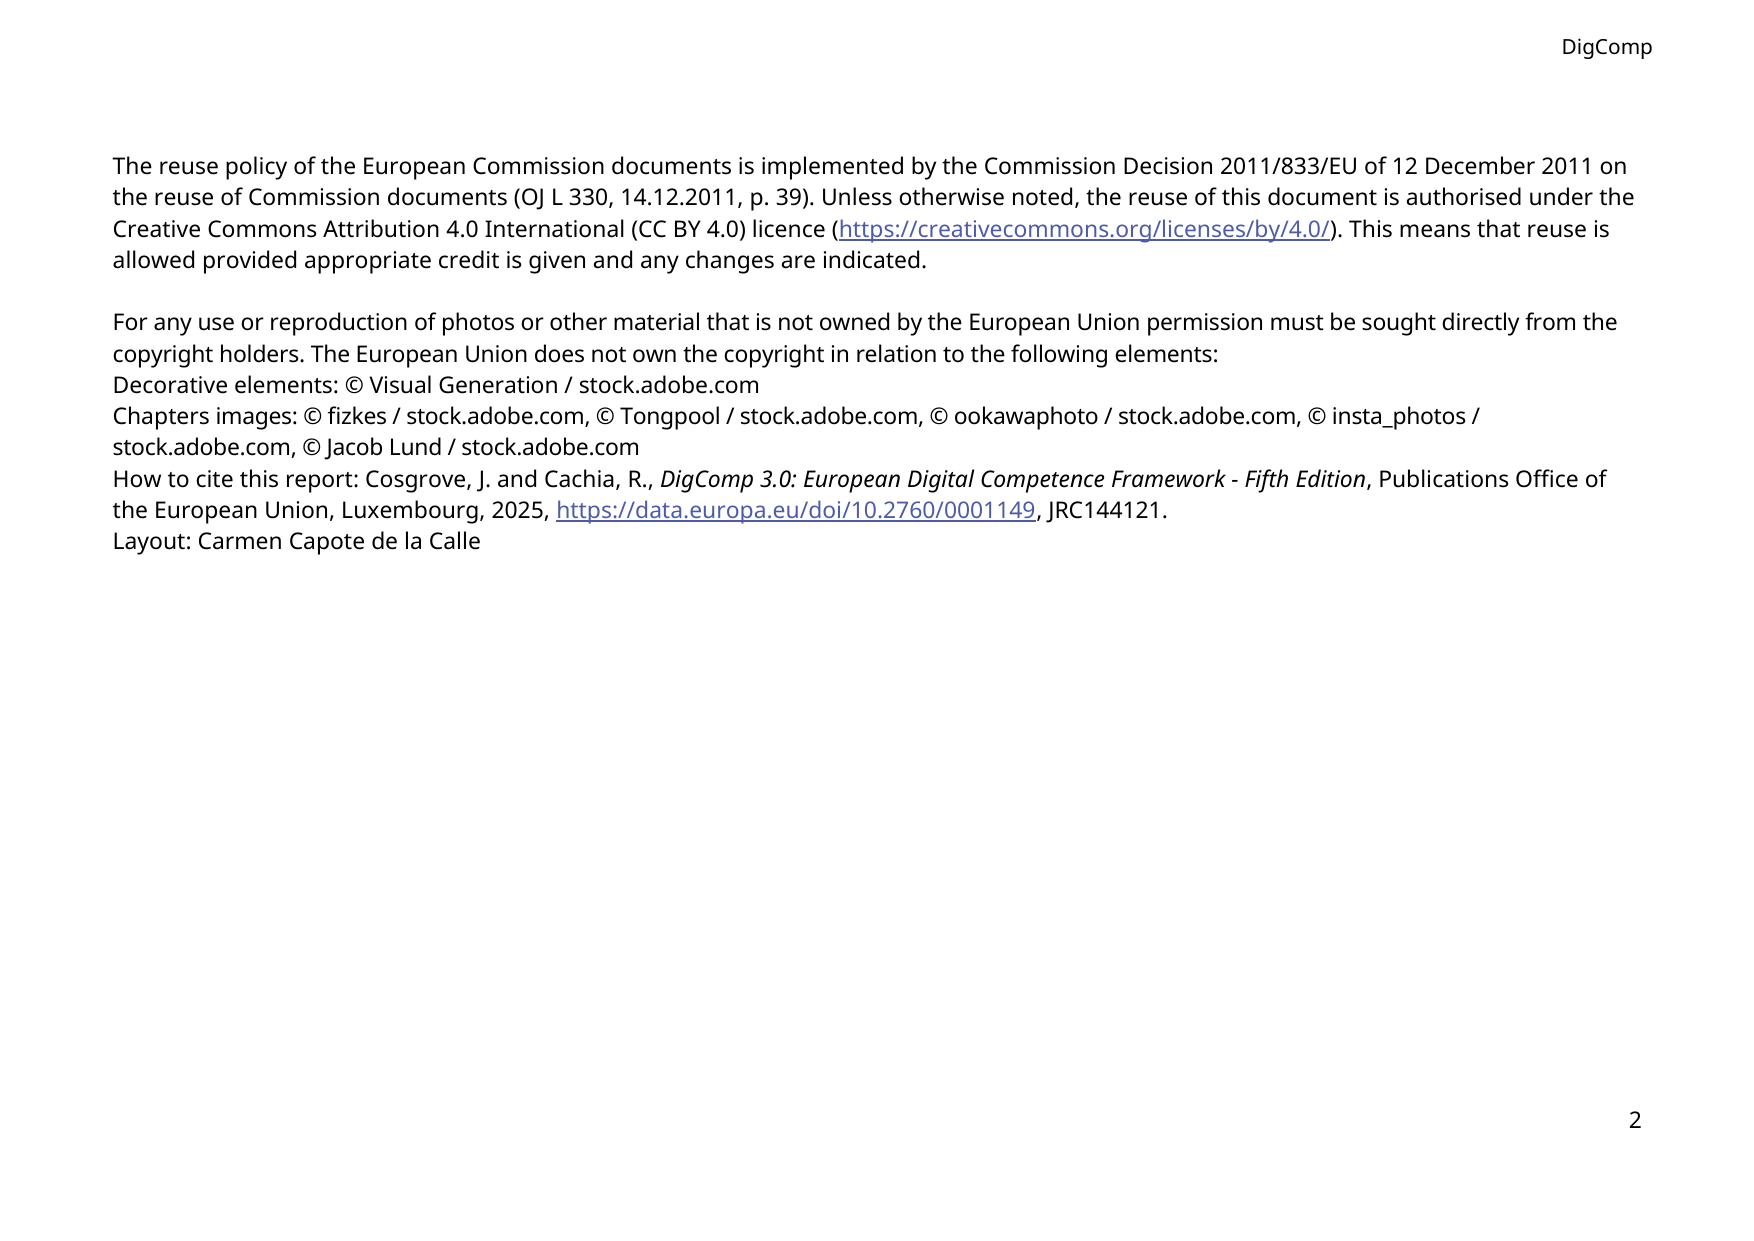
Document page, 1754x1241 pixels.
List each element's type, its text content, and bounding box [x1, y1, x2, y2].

text Decorative elements: © Visual Generation / stock.adobe.com [112, 369, 1641, 400]
text Layout: Carmen Capote de la Calle [112, 525, 1641, 556]
text The reuse policy of the European Commission documents is implemented by the Commission Decision 2011/833/EU of 12 December 2011 on the reuse of Commission documents (OJ L 330, 14.12.2011, p. 39). Unless otherwise noted, the reuse of this document is authorised under the Creative Commons Attribution 4.0 International (CC BY 4.0) licence (https://creativecommons.org/licenses/by/4.0/). This means that reuse is allowed provided appropriate credit is given and any changes are indicated. [112, 150, 1641, 275]
text How to cite this report: Cosgrove, J. and Cachia, R., DigComp 3.0: European Digital Competence Framework - Fifth Edition, Publications Office of the European Union, Luxembourg, 2025, https://data.europa.eu/doi/10.2760/0001149, JRC144121. [112, 462, 1641, 525]
text For any use or reproduction of photos or other material that is not owned by the European Union permission must be sought directly from the copyright holders. The European Union does not own the copyright in relation to the following elements: [112, 306, 1641, 369]
text Chapters images: © fizkes / stock.adobe.com, © Tongpool / stock.adobe.com, © ookawaphoto / stock.adobe.com, © insta_photos / stock.adobe.com, © Jacob Lund / stock.adobe.com [112, 400, 1641, 462]
